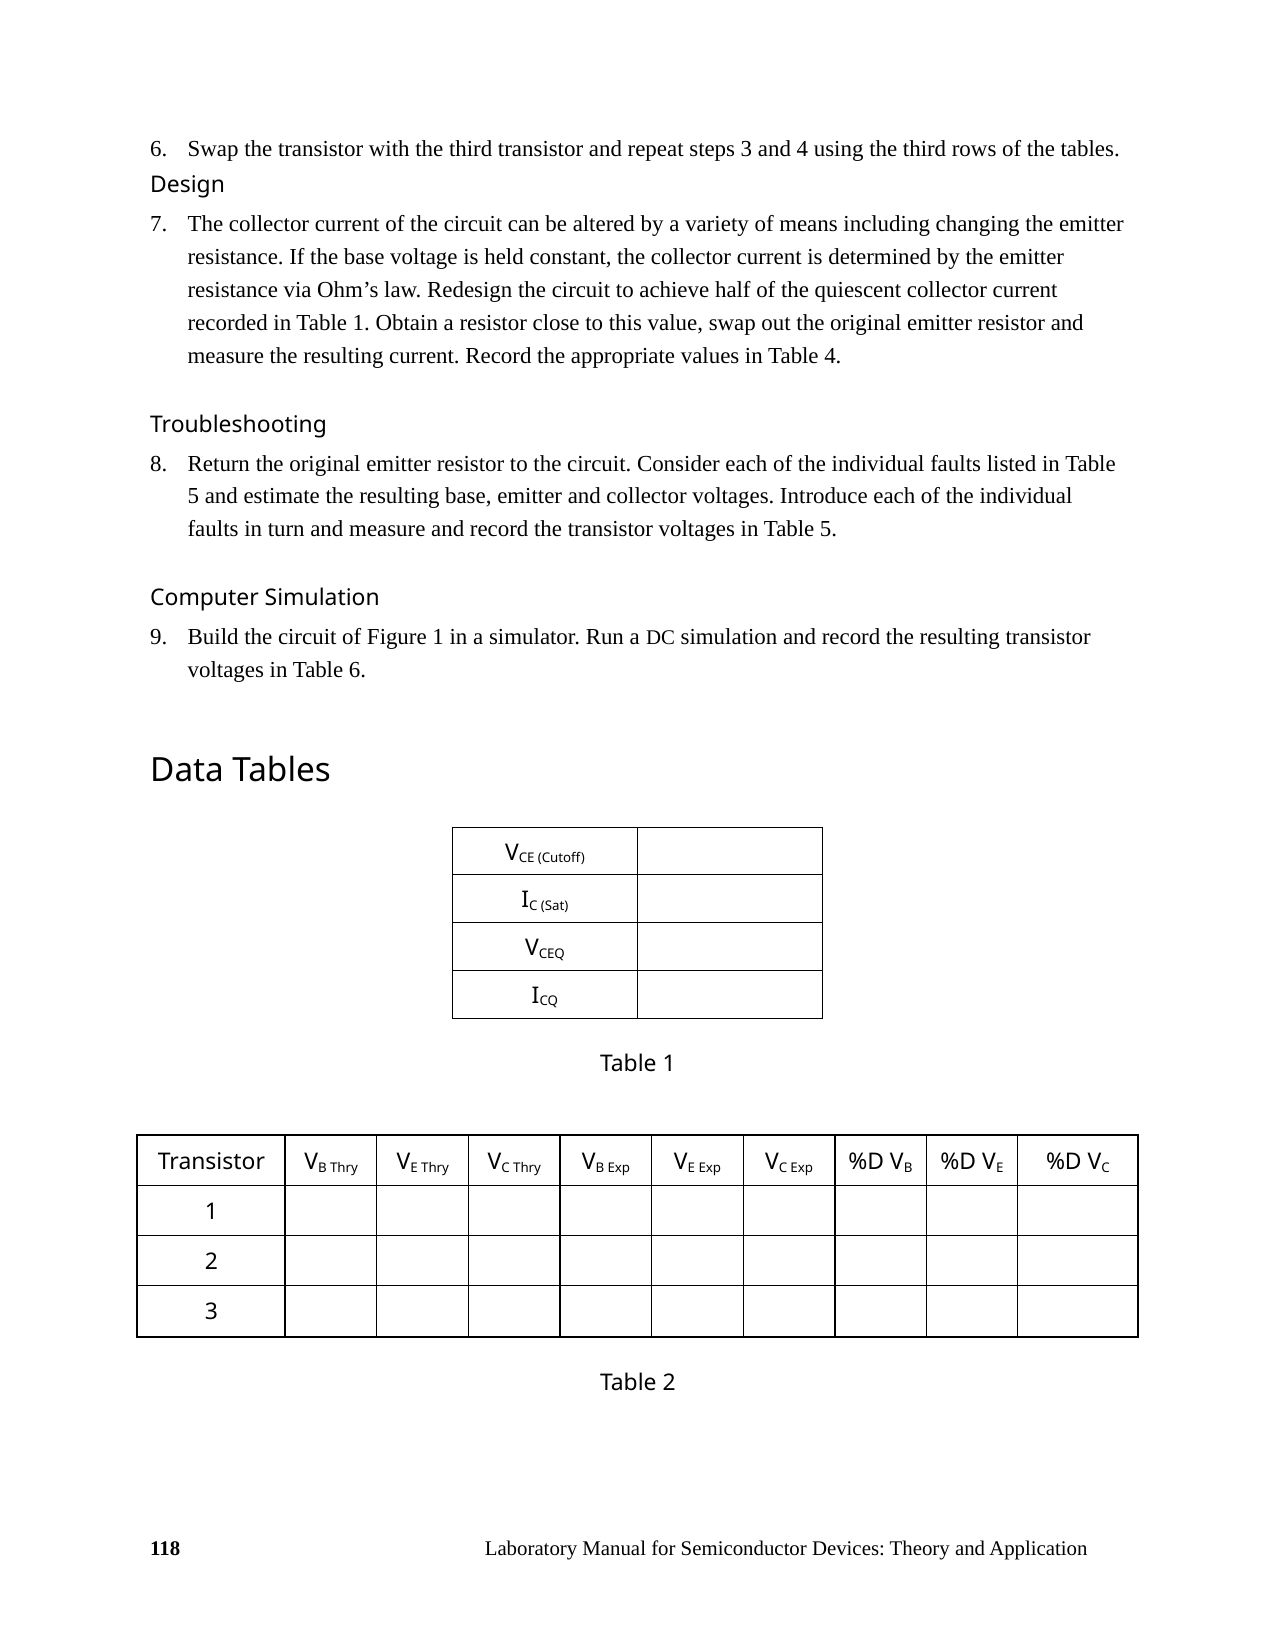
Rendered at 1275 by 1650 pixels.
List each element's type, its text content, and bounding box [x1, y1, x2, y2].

text Computer Simulation [150, 581, 1125, 612]
table_cell [1018, 1236, 1137, 1285]
table_cell [927, 1286, 1017, 1336]
table_cell [286, 1286, 376, 1336]
table_cell [561, 1236, 651, 1285]
table_header VC Exp [744, 1136, 834, 1184]
table_cell [652, 1186, 743, 1235]
table_cell [638, 923, 822, 970]
table_header Transistor [138, 1136, 284, 1184]
table_header %D VC [1018, 1136, 1137, 1184]
table_cell [469, 1186, 559, 1235]
table_cell [927, 1236, 1017, 1285]
table_cell [836, 1236, 926, 1285]
table_cell [561, 1286, 651, 1336]
table_cell [638, 875, 822, 922]
table_cell [927, 1186, 1017, 1235]
table_cell [377, 1236, 468, 1285]
text Data Tables [150, 746, 1125, 791]
list Return the original emitter resistor to the circuit. Consider each of the individual faults listed in Table 5 and estimate the resulting base, emitter and collector voltages. Introduce each of the individual faults in turn and measure and record the transistor voltages in Table 5. [150, 449, 1125, 542]
table_cell 1 [138, 1186, 284, 1235]
table_header VC Thry [469, 1136, 559, 1184]
text Troubleshooting [150, 407, 1125, 439]
table_cell [469, 1236, 559, 1285]
table_cell [377, 1186, 468, 1235]
table_cell [836, 1286, 926, 1336]
table_cell IC (Sat) [453, 875, 637, 922]
table_header %D VE [927, 1136, 1017, 1184]
table_cell [1018, 1186, 1137, 1235]
table_header VE Thry [377, 1136, 468, 1184]
table_cell ICQ [453, 971, 637, 1017]
table_cell [1018, 1286, 1137, 1336]
text Design [150, 168, 1125, 199]
table_cell [286, 1186, 376, 1235]
table_cell [377, 1286, 468, 1336]
table_cell [286, 1236, 376, 1285]
list Swap the transistor with the third transistor and repeat steps 3 and 4 using the third rows of the tables. [150, 135, 1125, 161]
table_cell 3 [138, 1286, 284, 1336]
text Table 2 [150, 1366, 1125, 1398]
table_cell [744, 1186, 834, 1235]
table_cell 2 [138, 1236, 284, 1285]
table_cell [652, 1236, 743, 1285]
table_header VB Exp [561, 1136, 651, 1184]
list Build the circuit of Figure 1 in a simulator. Run a DC simulation and record the resulting transistor voltages in Table 6. [150, 623, 1125, 683]
table_cell [469, 1286, 559, 1336]
table_cell [744, 1236, 834, 1285]
text Table 1 [150, 1047, 1125, 1078]
table_cell [652, 1286, 743, 1336]
table_header [638, 828, 822, 874]
table_header VB Thry [286, 1136, 376, 1184]
table_header VCE (Cutoff) [453, 828, 637, 874]
table_cell VCEQ [453, 923, 637, 970]
list The collector current of the circuit can be altered by a variety of means including changing the emitter resistance. If the base voltage is held constant, the collector current is determined by the emitter resistance via Ohm’s law. Redesign the circuit to achieve half of the quiescent collector current recorded in Table 1. Obtain a resistor close to this value, swap out the original emitter resistor and measure the resulting current. Record the appropriate values in Table 4. [150, 210, 1125, 368]
table_cell [744, 1286, 834, 1336]
table_cell [836, 1186, 926, 1235]
table_cell [561, 1186, 651, 1235]
table_header VE Exp [652, 1136, 743, 1184]
table_header %D VB [836, 1136, 926, 1184]
table_cell [638, 971, 822, 1017]
